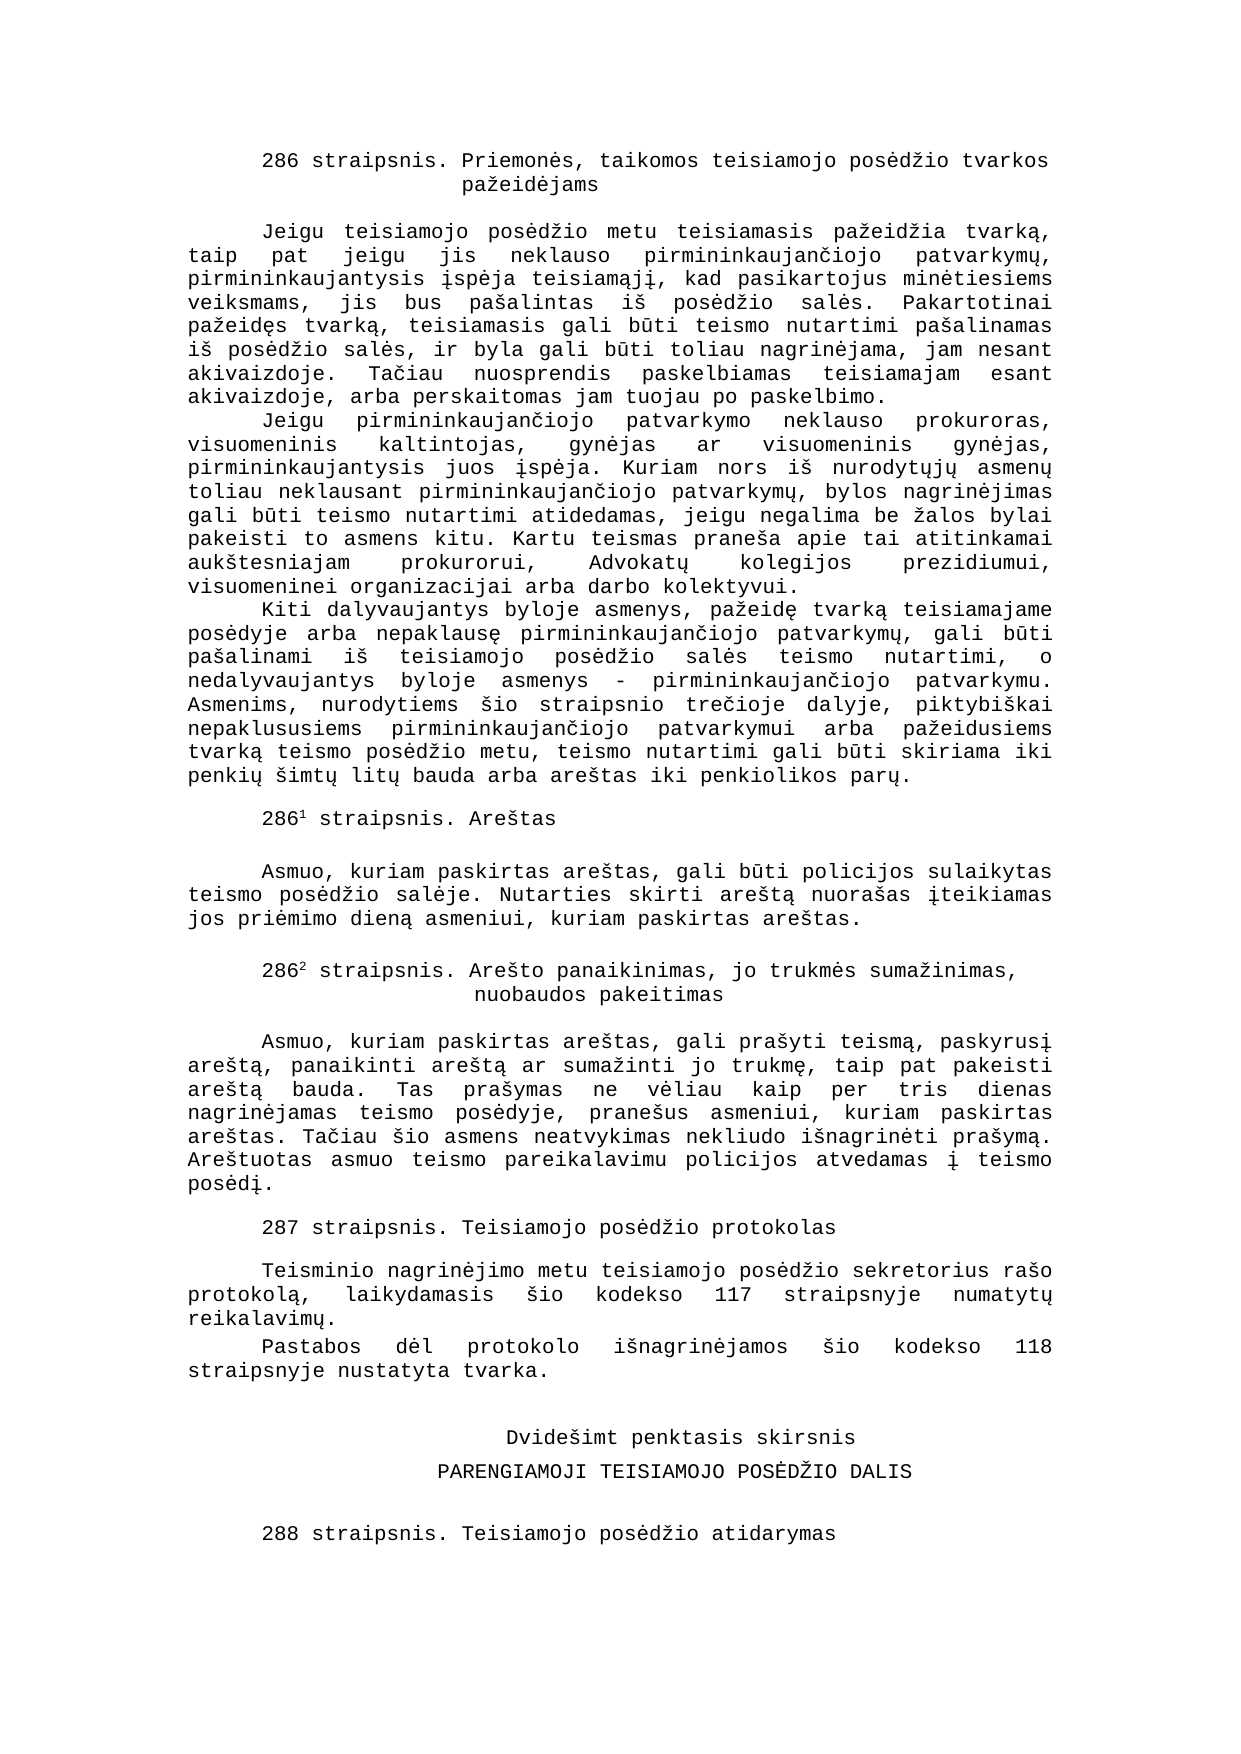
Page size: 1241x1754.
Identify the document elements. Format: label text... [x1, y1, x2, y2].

text pažeidėjams [187, 174, 1053, 197]
text 2862 straipsnis. Arešto panaikinimas, jo trukmės sumažinimas, [187, 960, 1053, 984]
text Asmuo, kuriam paskirtas areštas, gali būti policijos sulaikytas teismo posėdžio salėje. Nutarties skirti areštą nuorašas įteikiamas jos priėmimo dieną asmeniui, kuriam paskirtas areštas. [187, 861, 1053, 932]
text 286 straipsnis. Priemonės, taikomos teisiamojo posėdžio tvarkos [187, 150, 1053, 174]
text PARENGIAMOJI TEISIAMOJO POSĖDŽIO DALIS [234, 1461, 1053, 1484]
text Asmuo, kuriam paskirtas areštas, gali prašyti teismą, paskyrusį areštą, panaikinti areštą ar sumažinti jo trukmę, taip pat pakeisti areštą bauda. Tas prašymas ne vėliau kaip per tris dienas nagrinėjamas teismo posėdyje, pranešus asmeniui, kuriam paskirtas areštas. Tačiau šio asmens neatvykimas nekliudo išnagrinėti prašymą. Areštuotas asmuo teismo pareikalavimu policijos atvedamas į teismo posėdį. [187, 1031, 1053, 1197]
text 288 straipsnis. Teisiamojo posėdžio atidarymas [187, 1523, 1053, 1547]
text 2861 straipsnis. Areštas [187, 808, 1053, 832]
text Jeigu pirmininkaujančiojo patvarkymo neklauso prokuroras, visuomeninis kaltintojas, gynėjas ar visuomeninis gynėjas, pirmininkaujantysis juos įspėja. Kuriam nors iš nurodytųjų asmenų toliau neklausant pirmininkaujančiojo patvarkymų, bylos nagrinėjimas gali būti teismo nutartimi atidedamas, jeigu negalima be žalos bylai pakeisti to asmens kitu. Kartu teismas praneša apie tai atitinkamai aukštesniajam prokurorui, Advokatų kolegijos prezidiumui, visuomeninei organizacijai arba darbo kolektyvui. [187, 410, 1053, 599]
text Pastabos dėl protokolo išnagrinėjamos šio kodekso 118 straipsnyje nustatyta tvarka. [187, 1336, 1053, 1384]
text Dvidešimt penktasis skirsnis [234, 1427, 1053, 1451]
text Kiti dalyvaujantys byloje asmenys, pažeidę tvarką teisiamajame posėdyje arba nepaklausę pirmininkaujančiojo patvarkymų, gali būti pašalinami iš teisiamojo posėdžio salės teismo nutartimi, o nedalyvaujantys byloje asmenys - pirmininkaujančiojo patvarkymu. Asmenims, nurodytiems šio straipsnio trečioje dalyje, piktybiškai nepaklususiems pirmininkaujančiojo patvarkymui arba pažeidusiems tvarką teismo posėdžio metu, teismo nutartimi gali būti skiriama iki penkių šimtų litų bauda arba areštas iki penkiolikos parų. [187, 599, 1053, 788]
text Jeigu teisiamojo posėdžio metu teisiamasis pažeidžia tvarką, taip pat jeigu jis neklauso pirmininkaujančiojo patvarkymų, pirmininkaujantysis įspėja teisiamąjį, kad pasikartojus minėtiesiems veiksmams, jis bus pašalintas iš posėdžio salės. Pakartotinai pažeidęs tvarką, teisiamasis gali būti teismo nutartimi pašalinamas iš posėdžio salės, ir byla gali būti toliau nagrinėjama, jam nesant akivaizdoje. Tačiau nuosprendis paskelbiamas teisiamajam esant akivaizdoje, arba perskaitomas jam tuojau po paskelbimo. [187, 221, 1053, 410]
text Teisminio nagrinėjimo metu teisiamojo posėdžio sekretorius rašo protokolą, laikydamasis šio kodekso 117 straipsnyje numatytų reikalavimų. [187, 1260, 1053, 1331]
text 287 straipsnis. Teisiamojo posėdžio protokolas [187, 1217, 1053, 1240]
text nuobaudos pakeitimas [187, 984, 1053, 1008]
